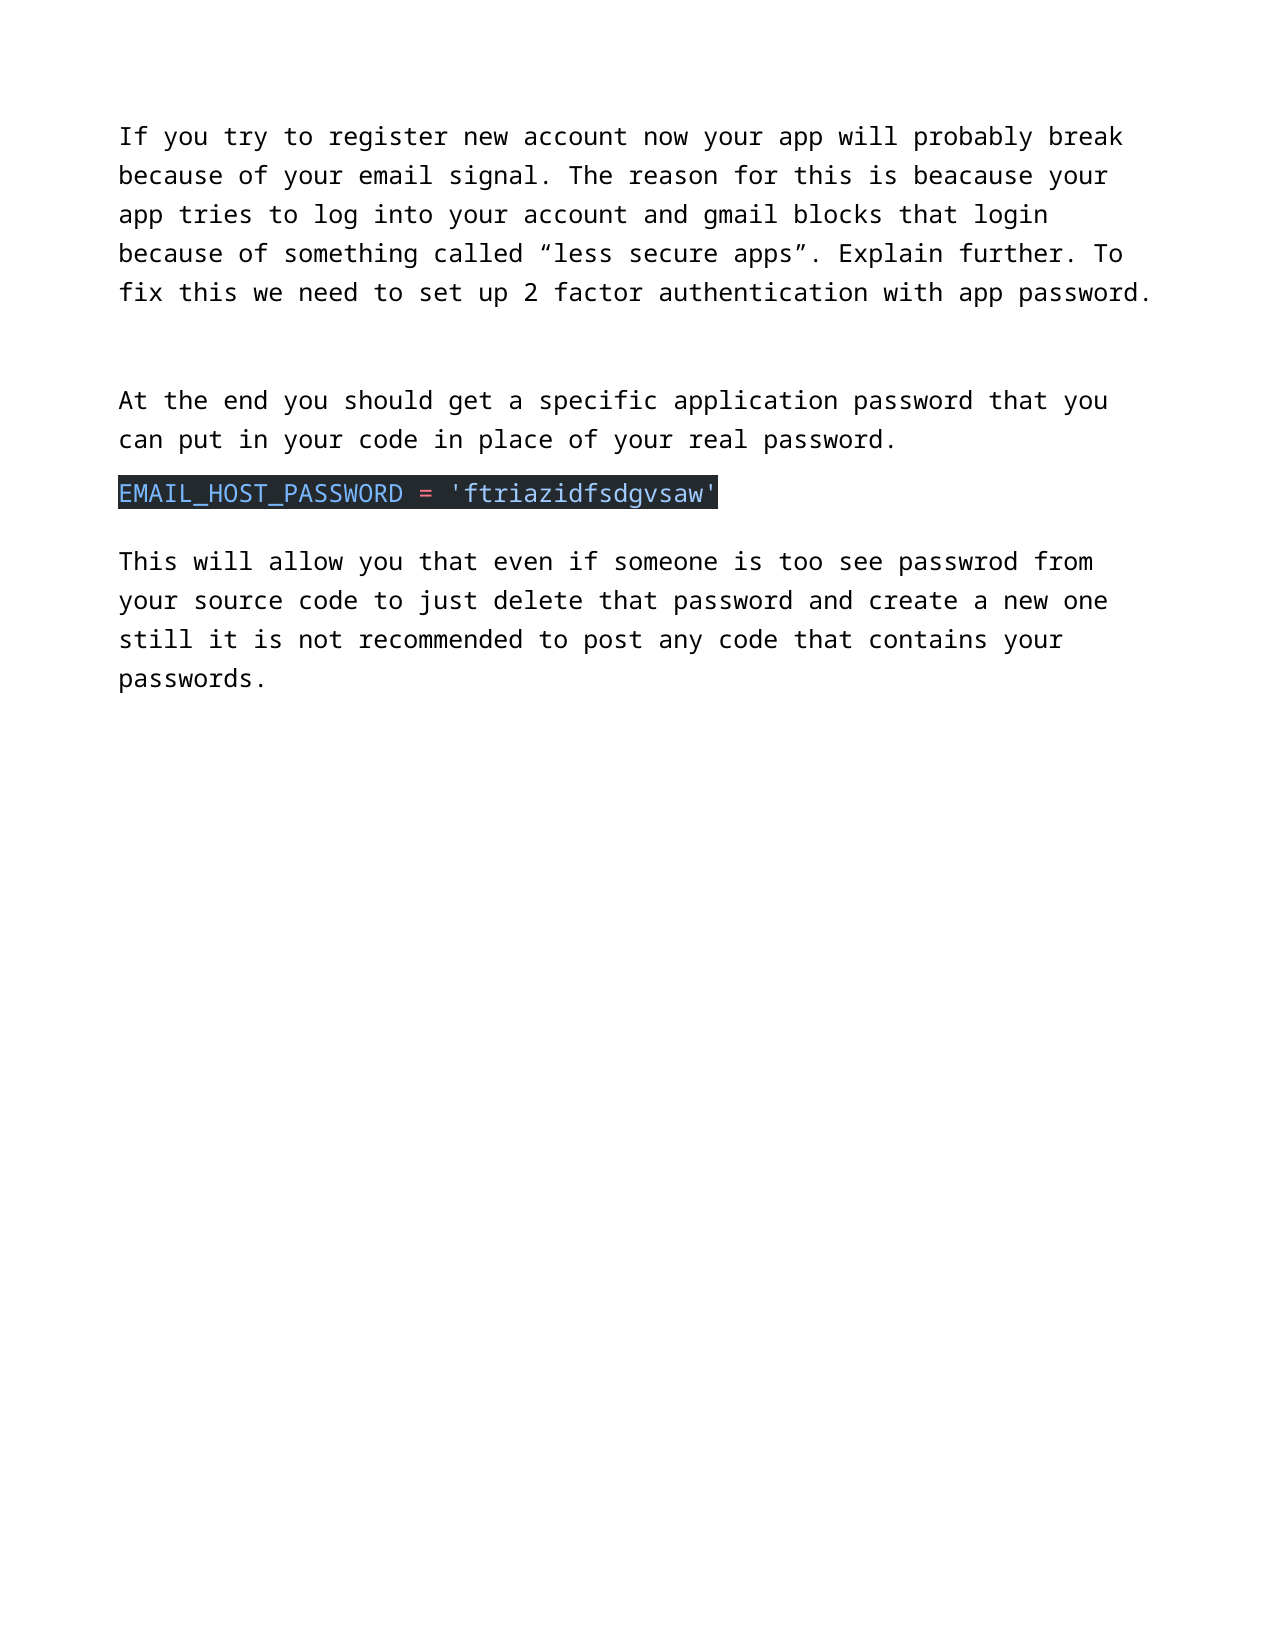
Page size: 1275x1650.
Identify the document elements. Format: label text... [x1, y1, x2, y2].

text If you try to register new account now your app will probably break because of your email signal. The reason for this is beacause your app tries to log into your account and gmail blocks that login because of something called “less secure apps”. Explain further. To fix this we need to set up 2 factor authentication with app password. [118, 118, 1157, 309]
text EMAIL_HOST_PASSWORD = 'ftriazidfsdgvsaw' [118, 475, 1157, 509]
text This will allow you that even if someone is too see passwrod from your source code to just delete that password and create a new one still it is not recommended to post any code that contains your passwords. [118, 543, 1157, 695]
text At the end you should get a specific application password that you can put in your code in place of your real password. [118, 382, 1157, 456]
